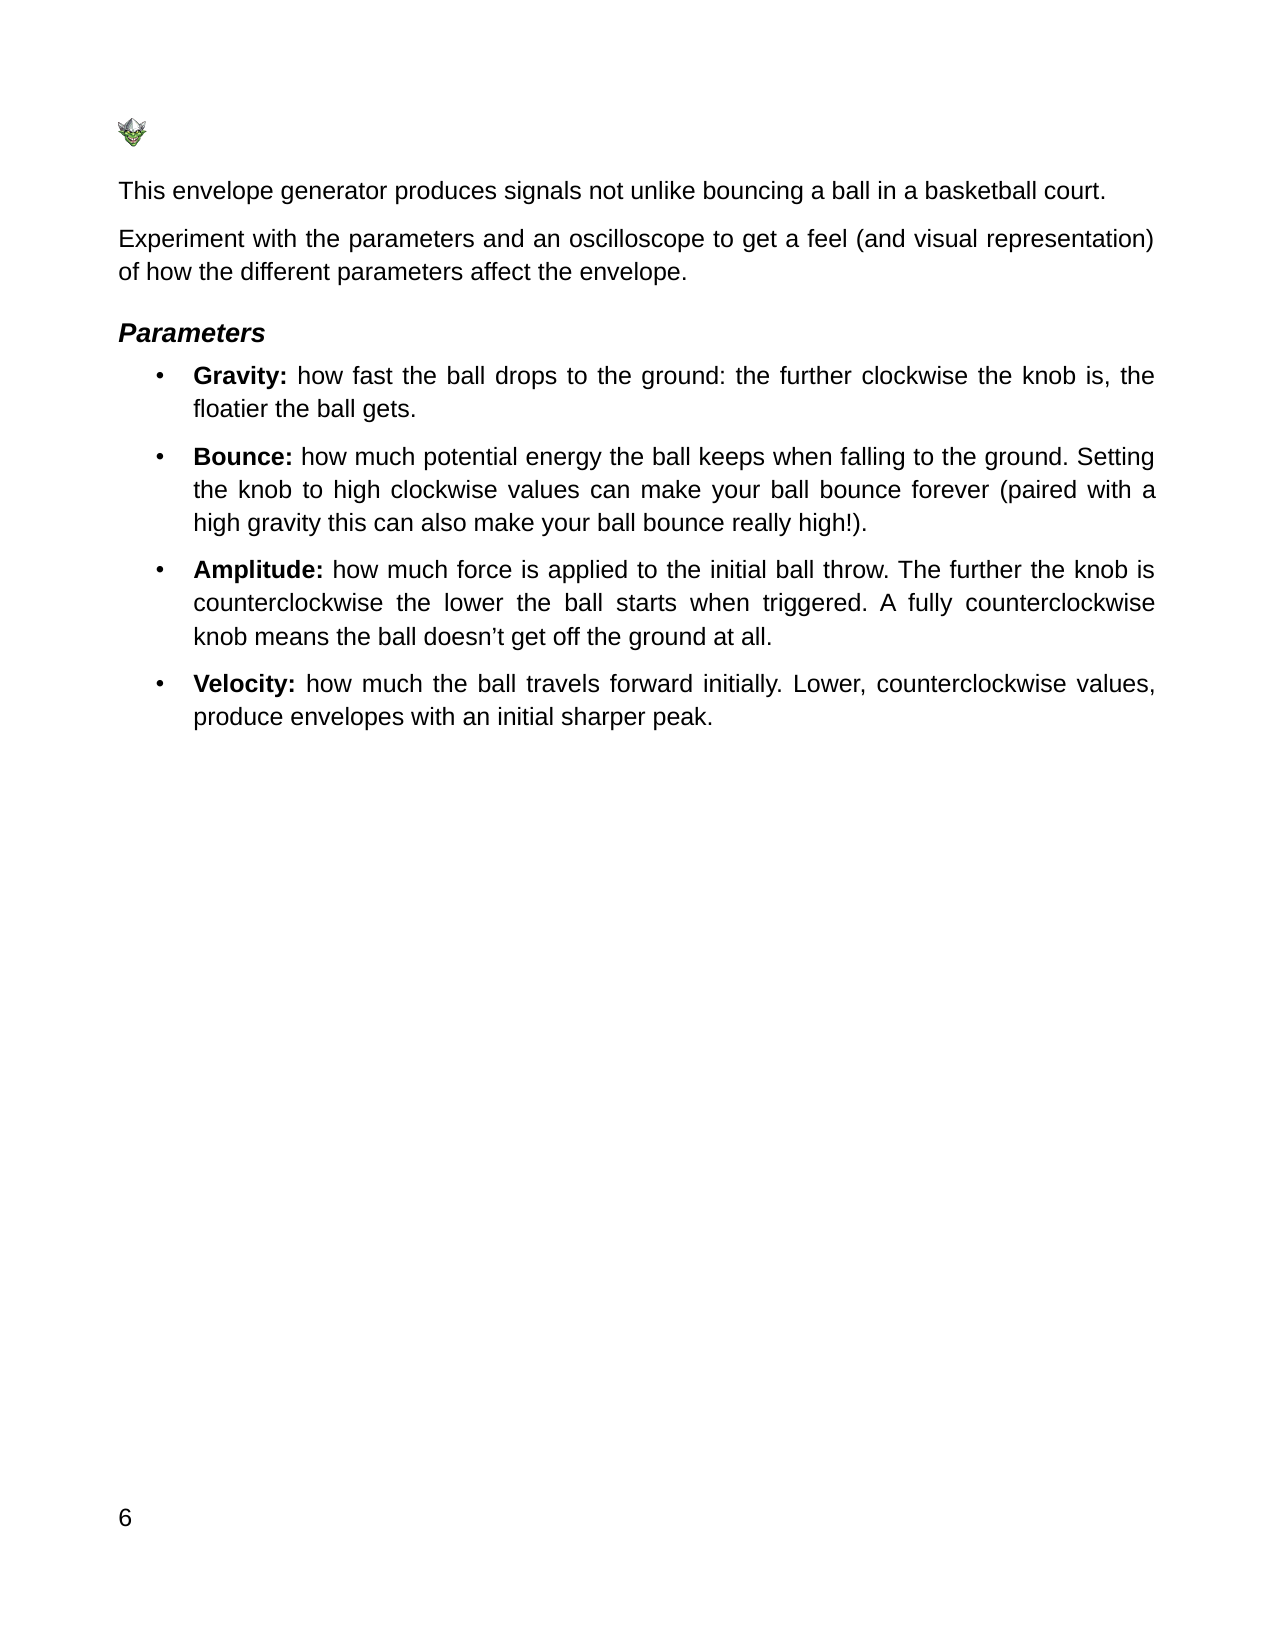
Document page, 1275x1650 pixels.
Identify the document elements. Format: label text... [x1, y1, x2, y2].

list Amplitude: how much force is applied to the initial ball throw. The further the knob is counterclockwise the lower the ball starts when triggered. A fully counterclockwise knob means the ball doesn’t get off the ground at all. [156, 555, 1157, 650]
text This envelope generator produces signals not unlike bouncing a ball in a basketball court. [118, 176, 1157, 205]
list Bounce: how much potential energy the ball keeps when falling to the ground. Setting the knob to high clockwise values can make your ball bounce forever (paired with a high gravity this can also make your ball bounce really high!). [156, 442, 1157, 536]
subtitle Parameters [118, 317, 1157, 348]
list Velocity: how much the ball travels forward initially. Lower, counterclockwise values, produce envelopes with an initial sharper peak. [156, 669, 1157, 731]
text Experiment with the parameters and an oscilloscope to get a feel (and visual representation) of how the different parameters affect the envelope. [118, 224, 1157, 286]
list Gravity: how fast the ball drops to the ground: the further clockwise the knob is, the floatier the ball gets. [156, 361, 1157, 423]
